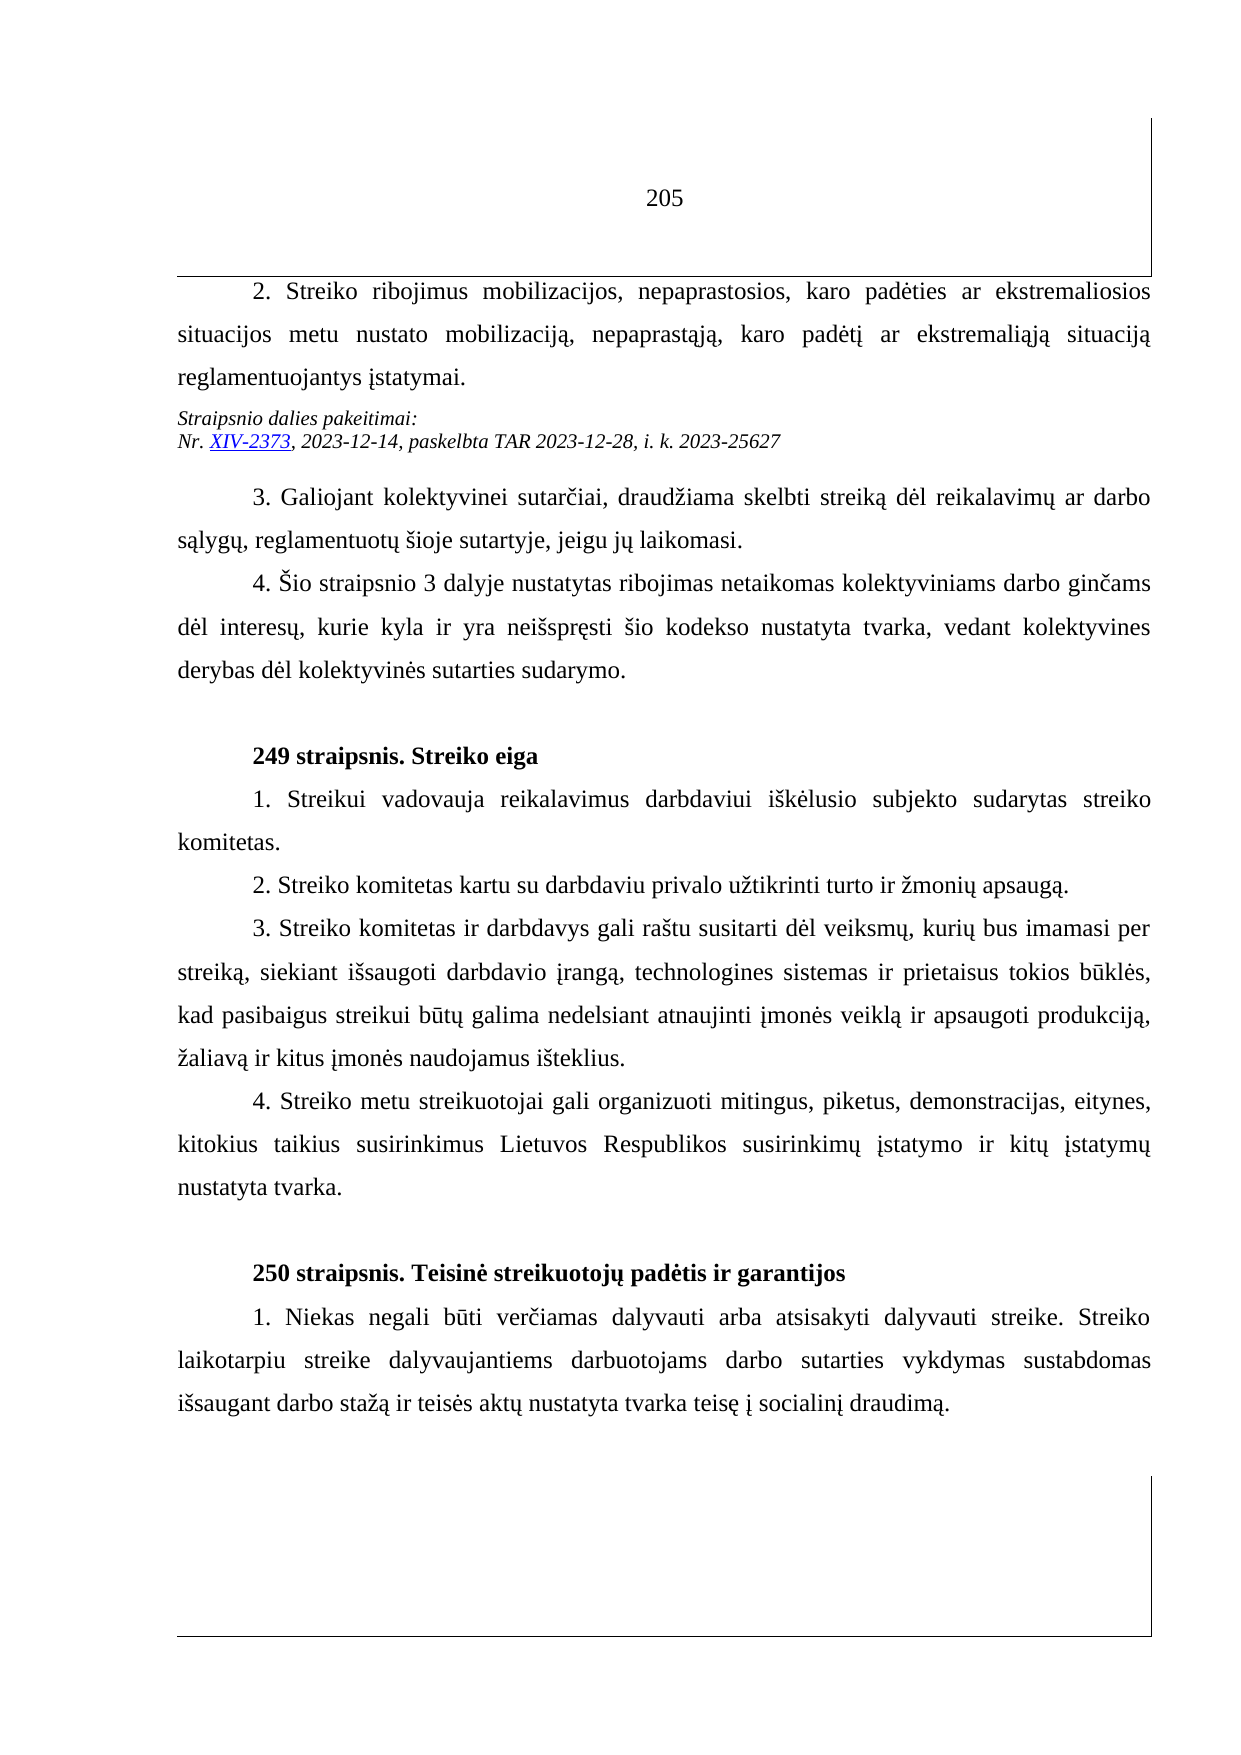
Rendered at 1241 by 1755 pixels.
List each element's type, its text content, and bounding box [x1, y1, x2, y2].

text 2. Streiko ribojimus mobilizacijos, nepaprastosios, karo padėties ar ekstremaliosios situacijos metu nustato mobilizaciją, nepaprastąją, karo padėtį ar ekstremaliąją situaciją reglamentuojantys įstatymai. [177, 276, 1152, 391]
text Straipsnio dalies pakeitimai: [177, 405, 1152, 429]
text 3. Streiko komitetas ir darbdavys gali raštu susitarti dėl veiksmų, kurių bus imamasi per streiką, siekiant išsaugoti darbdavio įrangą, technologines sistemas ir prietaisus tokios būklės, kad pasibaigus streikui būtų galima nedelsiant atnaujinti įmonės veiklą ir apsaugoti produkciją, žaliavą ir kitus įmonės naudojamus išteklius. [177, 913, 1152, 1072]
subtitle 249 straipsnis. Streiko eiga [177, 741, 1152, 770]
text Nr. XIV-2373, 2023-12-14, paskelbta TAR 2023-12-28, i. k. 2023-25627 [177, 429, 1152, 453]
text 3. Galiojant kolektyvinei sutarčiai, draudžiama skelbti streiką dėl reikalavimų ar darbo sąlygų, reglamentuotų šioje sutartyje, jeigu jų laikomasi. [177, 482, 1152, 554]
subtitle 250 straipsnis. Teisinė streikuotojų padėtis ir garantijos [177, 1258, 1152, 1287]
text 1. Streikui vadovauja reikalavimus darbdaviui iškėlusio subjekto sudarytas streiko komitetas. [177, 784, 1152, 856]
text 2. Streiko komitetas kartu su darbdaviu privalo užtikrinti turto ir žmonių apsaugą. [177, 870, 1152, 899]
text 4. Šio straipsnio 3 dalyje nustatytas ribojimas netaikomas kolektyviniams darbo ginčams dėl interesų, kurie kyla ir yra neišspręsti šio kodekso nustatyta tvarka, vedant kolektyvines derybas dėl kolektyvinės sutarties sudarymo. [177, 568, 1152, 683]
text 1. Niekas negali būti verčiamas dalyvauti arba atsisakyti dalyvauti streike. Streiko laikotarpiu streike dalyvaujantiems darbuotojams darbo sutarties vykdymas sustabdomas išsaugant darbo stažą ir teisės aktų nustatyta tvarka teisę į socialinį draudimą. [177, 1302, 1152, 1417]
text 4. Streiko metu streikuotojai gali organizuoti mitingus, piketus, demonstracijas, eitynes, kitokius taikius susirinkimus Lietuvos Respublikos susirinkimų įstatymo ir kitų įstatymų nustatyta tvarka. [177, 1086, 1152, 1201]
